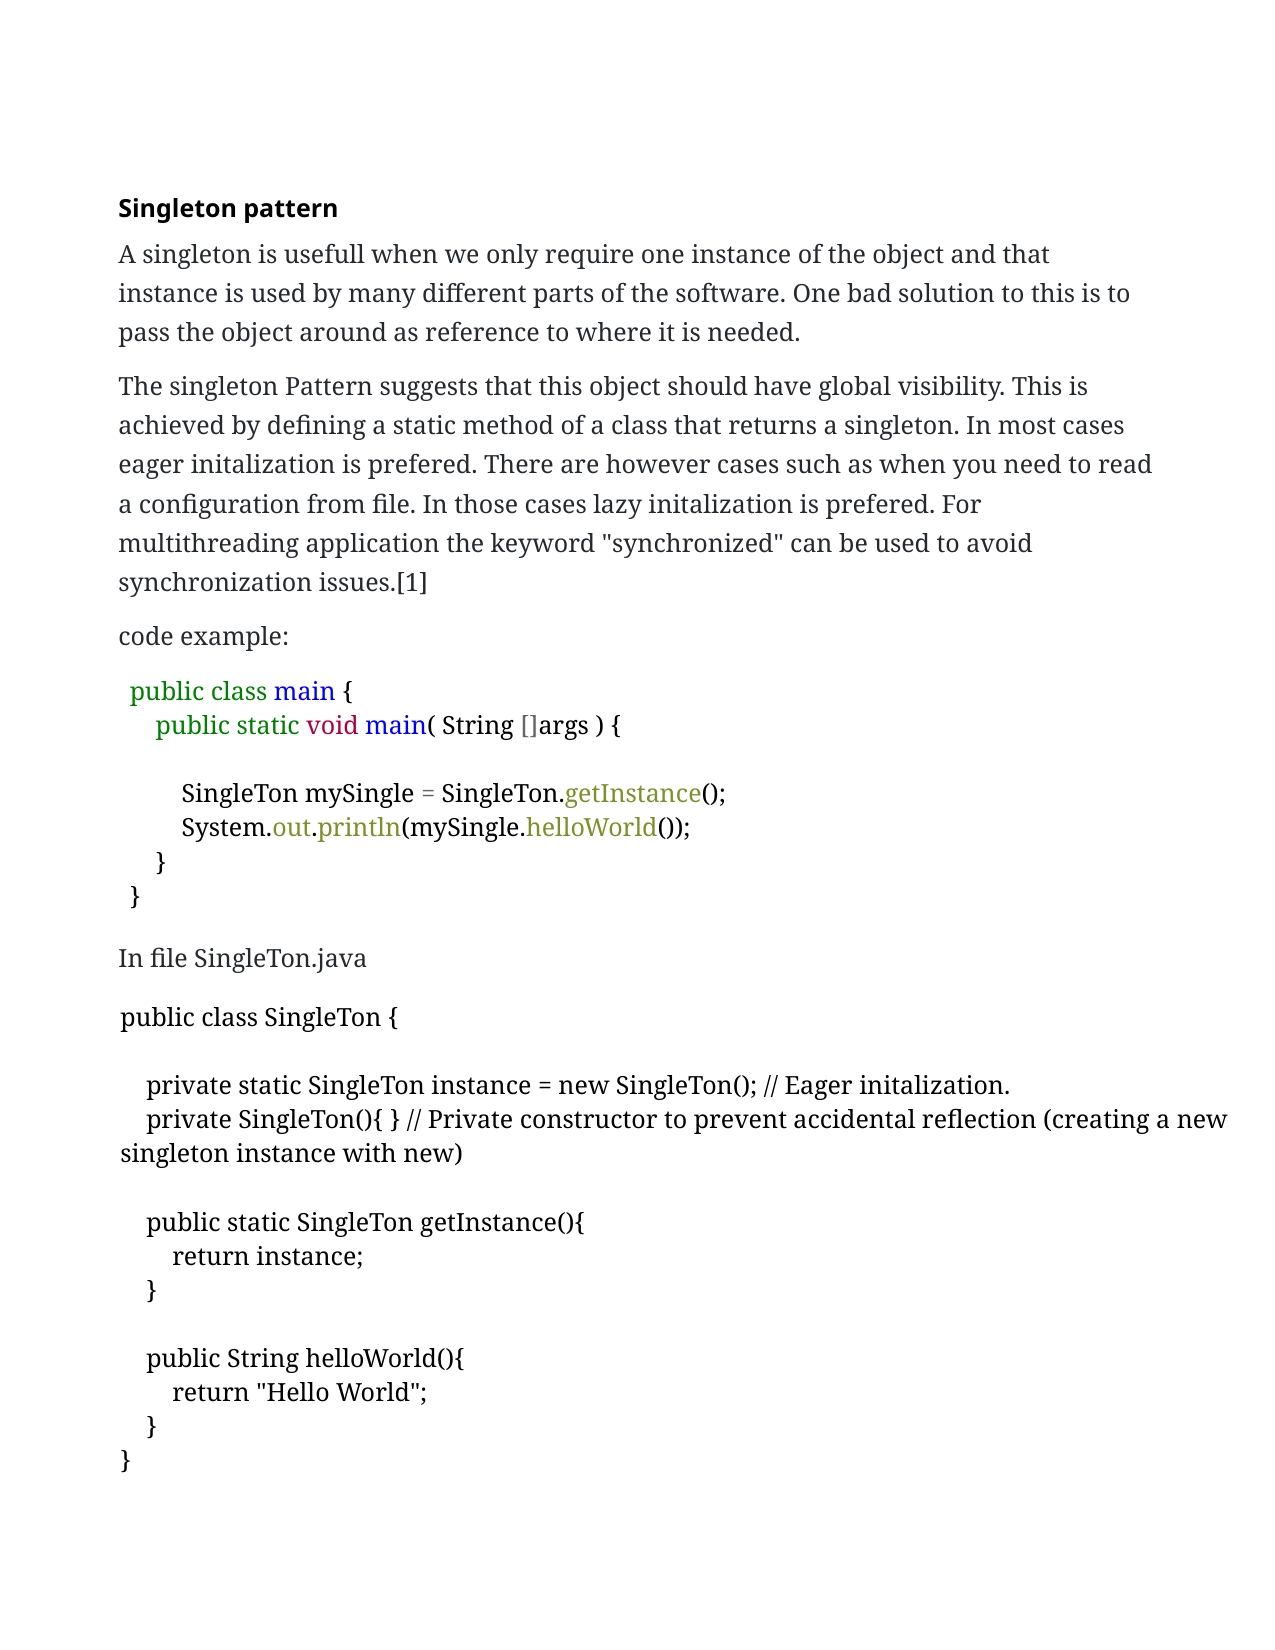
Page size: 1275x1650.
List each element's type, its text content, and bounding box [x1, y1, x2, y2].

text In file SingleTon.java [118, 941, 1157, 975]
subtitle Singleton pattern [118, 190, 1157, 224]
text A singleton is usefull when we only require one instance of the object and that instance is used by many different parts of the software. One bad solution to this is to pass the object around as reference to where it is needed. [118, 237, 1157, 349]
text code example: [118, 618, 1157, 652]
text The singleton Pattern suggests that this object should have global visibility. This is achieved by defining a static method of a class that returns a singleton. In most cases eager initalization is prefered. There are however cases such as when you need to read a configuration from file. In those cases lazy initalization is prefered. For multithreading application the keyword "synchronized" can be used to avoid synchronization issues.[1] [118, 369, 1157, 599]
